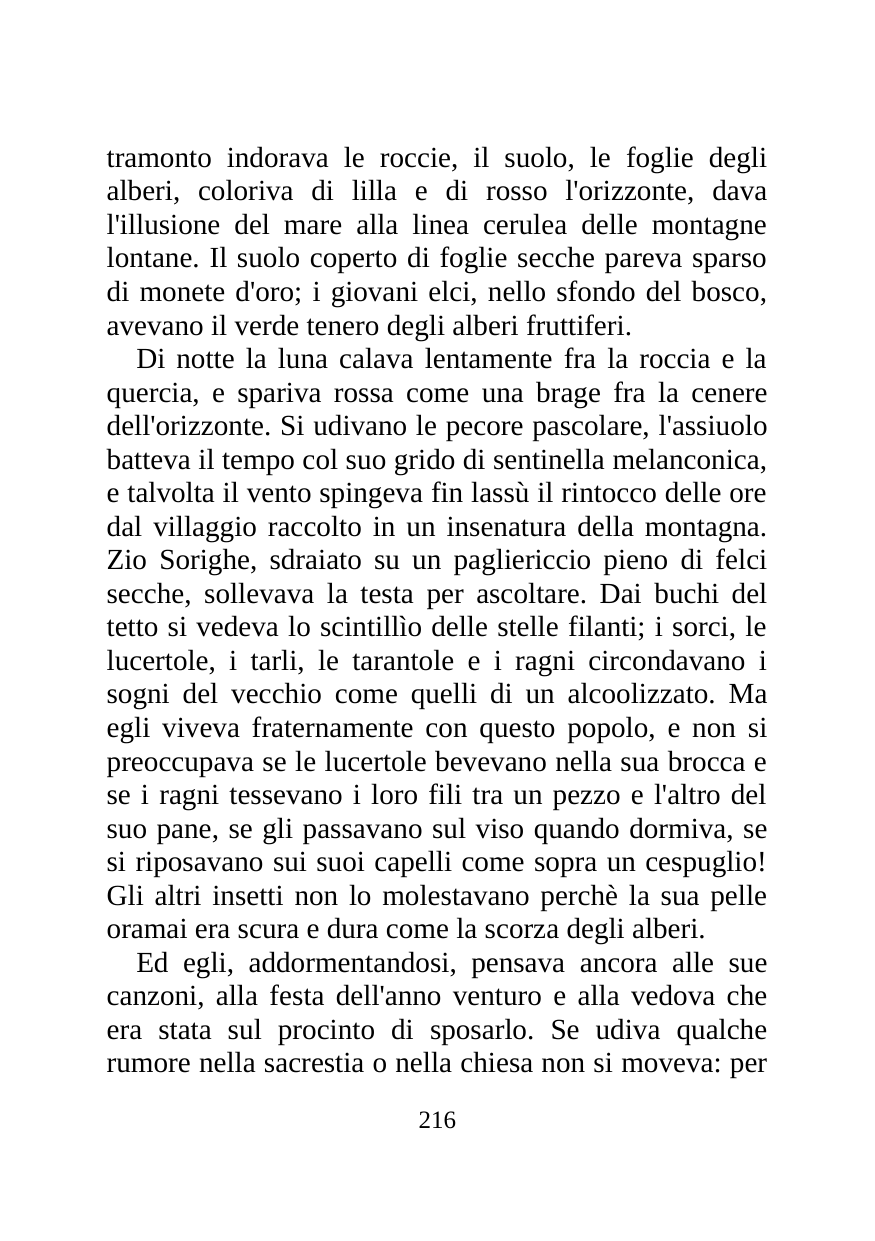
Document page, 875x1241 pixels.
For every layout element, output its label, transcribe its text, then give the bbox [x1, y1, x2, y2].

text Ed egli, addormentandosi, pensava ancora alle sue canzoni, alla festa dell'anno venturo e alla vedova che era stata sul procinto di sposarlo. Se udiva qualche rumore nella sacrestia o nella chiesa non si moveva: per [106, 945, 768, 1079]
text Di notte la luna calava lentamente fra la roccia e la quercia, e spariva rossa come una brage fra la cenere dell'orizzonte. Si udivano le pecore pascolare, l'assiuolo batteva il tempo col suo grido di sentinella melanconica, e talvolta il vento spingeva fin lassù il rintocco delle ore dal villaggio raccolto in un insenatura della montagna. Zio Sorighe, sdraiato su un pagliericcio pieno di felci secche, sollevava la testa per ascoltare. Dai buchi del tetto si vedeva lo scintillìo delle stelle filanti; i sorci, le lucertole, i tarli, le tarantole e i ragni circondavano i sogni del vecchio come quelli di un alcoolizzato. Ma egli viveva fraternamente con questo popolo, e non si preoccupava se le lucertole bevevano nella sua brocca e se i ragni tessevano i loro fili tra un pezzo e l'altro del suo pane, se gli passavano sul viso quando dormiva, se si riposavano sui suoi capelli come sopra un cespuglio! Gli altri insetti non lo molestavano perchè la sua pelle oramai era scura e dura come la scorza degli alberi. [106, 341, 768, 945]
text tramonto indorava le roccie, il suolo, le foglie degli alberi, coloriva di lilla e di rosso l'orizzonte, dava l'illusione del mare alla linea cerulea delle montagne lontane. Il suolo coperto di foglie secche pareva sparso di monete d'oro; i giovani elci, nello sfondo del bosco, avevano il verde tenero degli alberi fruttiferi. [106, 140, 768, 341]
